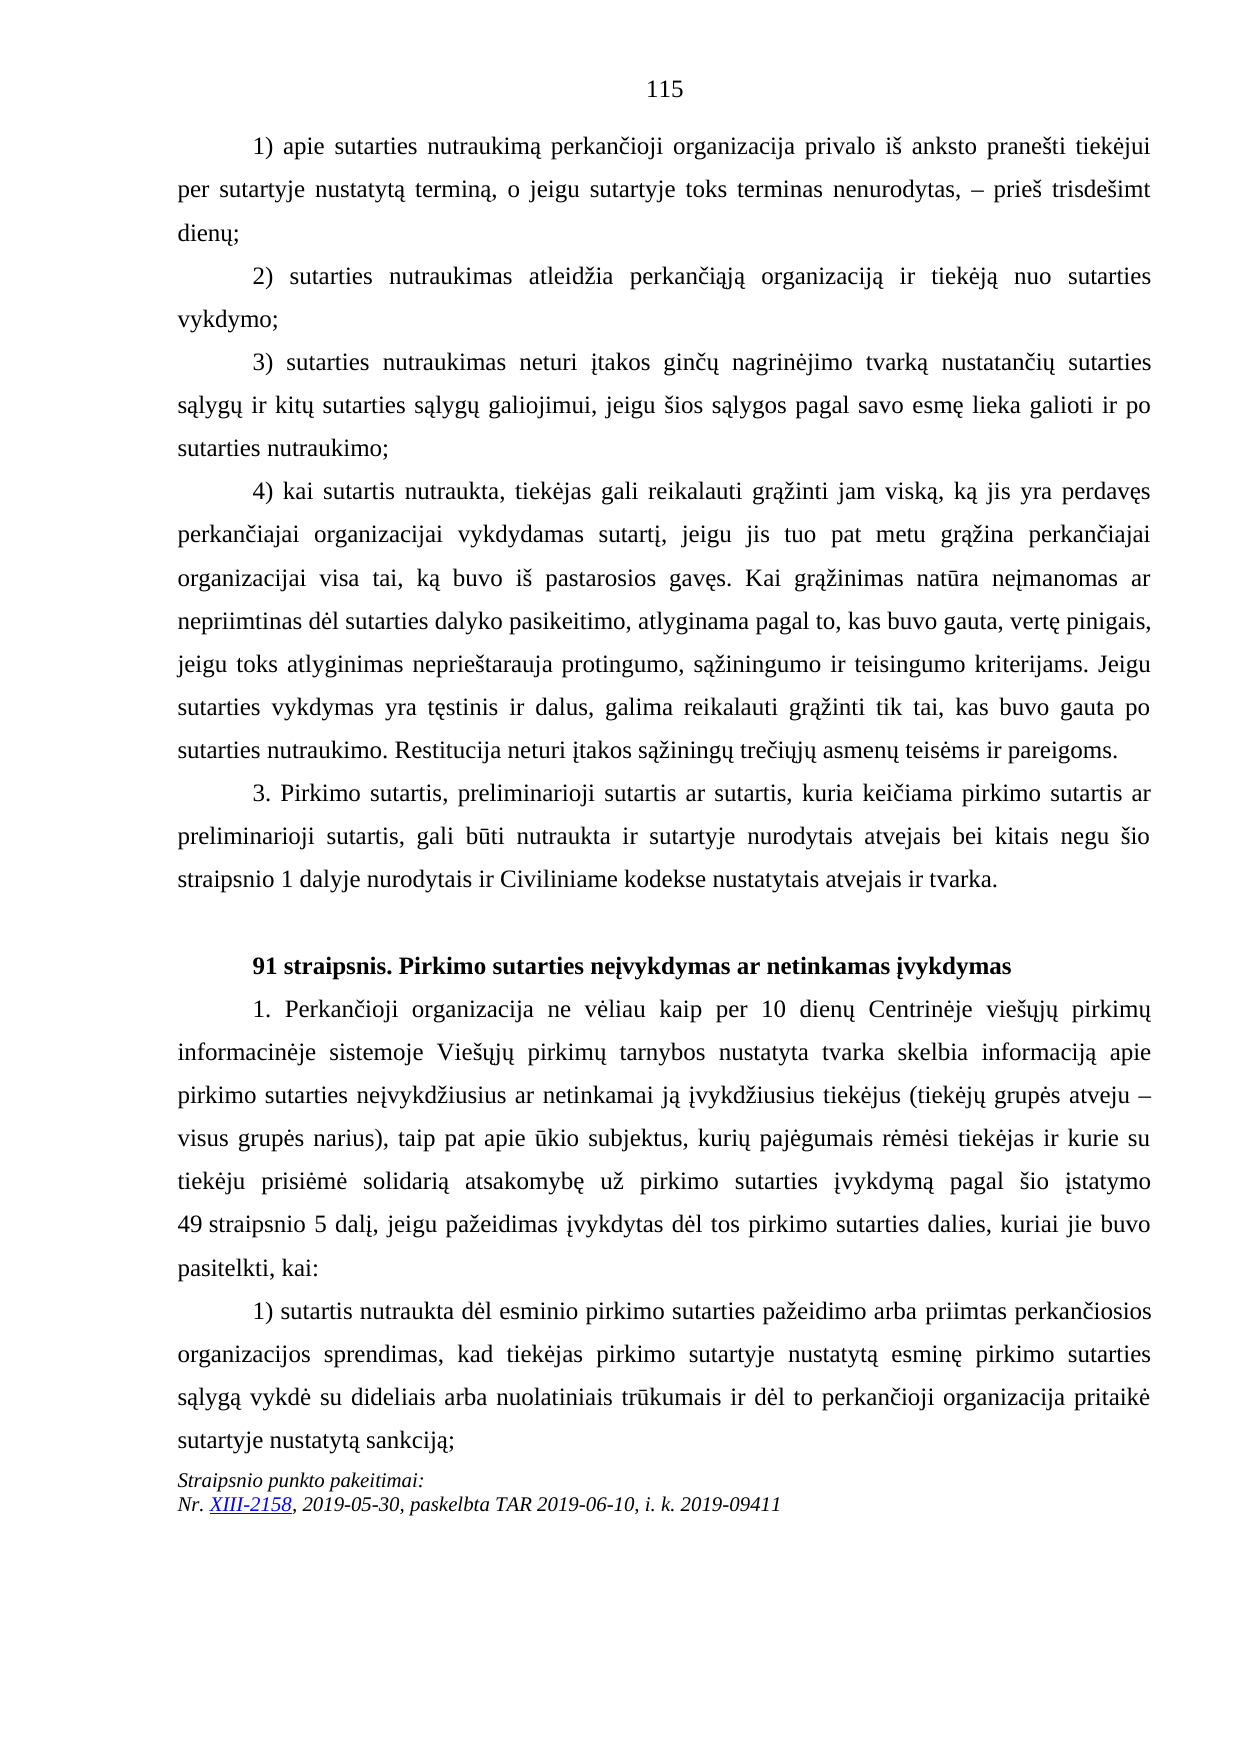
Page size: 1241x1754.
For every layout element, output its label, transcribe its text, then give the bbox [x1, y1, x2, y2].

text 3. Pirkimo sutartis, preliminarioji sutartis ar sutartis, kuria keičiama pirkimo sutartis ar preliminarioji sutartis, gali būti nutraukta ir sutartyje nurodytais atvejais bei kitais negu šio straipsnio 1 dalyje nurodytais ir Civiliniame kodekse nustatytais atvejais ir tvarka. [177, 778, 1152, 893]
text 2) sutarties nutraukimas atleidžia perkančiąją organizaciją ir tiekėją nuo sutarties vykdymo; [177, 261, 1152, 333]
text Nr. XIII-2158, 2019-05-30, paskelbta TAR 2019-06-10, i. k. 2019-09411 [177, 1492, 1152, 1516]
text 91 straipsnis. Pirkimo sutarties neįvykdymas ar netinkamas įvykdymas [177, 951, 1152, 979]
text Straipsnio punkto pakeitimai: [177, 1468, 1152, 1492]
text 1. Perkančioji organizacija ne vėliau kaip per 10 dienų Centrinėje viešųjų pirkimų informacinėje sistemoje Viešųjų pirkimų tarnybos nustatyta tvarka skelbia informaciją apie pirkimo sutarties neįvykdžiusius ar netinkamai ją įvykdžiusius tiekėjus (tiekėjų grupės atveju – visus grupės narius), taip pat apie ūkio subjektus, kurių pajėgumais rėmėsi tiekėjas ir kurie su tiekėju prisiėmė solidarią atsakomybę už pirkimo sutarties įvykdymą pagal šio įstatymo 49 straipsnio 5 dalį, jeigu pažeidimas įvykdytas dėl tos pirkimo sutarties dalies, kuriai jie buvo pasitelkti, kai: [177, 994, 1152, 1281]
text 3) sutarties nutraukimas neturi įtakos ginčų nagrinėjimo tvarką nustatančių sutarties sąlygų ir kitų sutarties sąlygų galiojimui, jeigu šios sąlygos pagal savo esmę lieka galioti ir po sutarties nutraukimo; [177, 347, 1152, 462]
text 4) kai sutartis nutraukta, tiekėjas gali reikalauti grąžinti jam viską, ką jis yra perdavęs perkančiajai organizacijai vykdydamas sutartį, jeigu jis tuo pat metu grąžina perkančiajai organizacijai visa tai, ką buvo iš pastarosios gavęs. Kai grąžinimas natūra neįmanomas ar nepriimtinas dėl sutarties dalyko pasikeitimo, atlyginama pagal to, kas buvo gauta, vertę pinigais, jeigu toks atlyginimas neprieštarauja protingumo, sąžiningumo ir teisingumo kriterijams. Jeigu sutarties vykdymas yra tęstinis ir dalus, galima reikalauti grąžinti tik tai, kas buvo gauta po sutarties nutraukimo. Restitucija neturi įtakos sąžiningų trečiųjų asmenų teisėms ir pareigoms. [177, 476, 1152, 764]
text 1) apie sutarties nutraukimą perkančioji organizacija privalo iš anksto pranešti tiekėjui per sutartyje nustatytą terminą, o jeigu sutartyje toks terminas nenurodytas, – prieš trisdešimt dienų; [177, 131, 1152, 246]
text 1) sutartis nutraukta dėl esminio pirkimo sutarties pažeidimo arba priimtas perkančiosios organizacijos sprendimas, kad tiekėjas pirkimo sutartyje nustatytą esminę pirkimo sutarties sąlygą vykdė su dideliais arba nuolatiniais trūkumais ir dėl to perkančioji organizacija pritaikė sutartyje nustatytą sankciją; [177, 1296, 1152, 1454]
